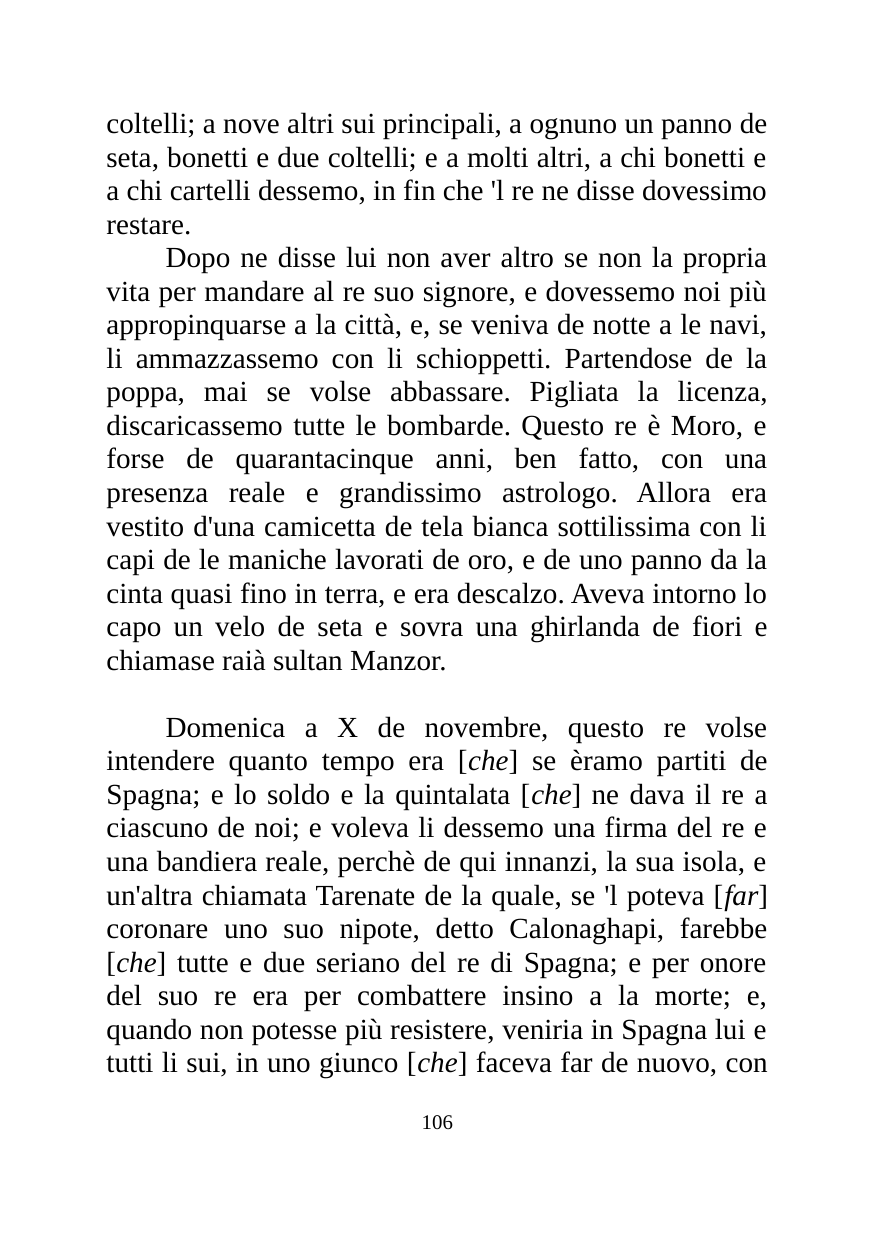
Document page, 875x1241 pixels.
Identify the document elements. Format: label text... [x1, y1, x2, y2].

text Domenica a X de novembre, questo re volse intendere quanto tempo era [che] se èramo partiti de Spagna; e lo soldo e la quintalata [che] ne dava il re a ciascuno de noi; e voleva li dessemo una firma del re e una bandiera reale, perchè de qui innanzi, la sua isola, e un'altra chiamata Tarenate de la quale, se 'l poteva [far] coronare uno suo nipote, detto Calonaghapi, farebbe [che] tutte e due seriano del re di Spagna; e per onore del suo re era per combattere insino a la morte; e, quando non potesse più resistere, veniria in Spagna lui e tutti li sui, in uno giunco [che] faceva far de nuovo, con [106, 710, 768, 1079]
text Dopo ne disse lui non aver altro se non la propria vita per mandare al re suo signore, e dovessemo noi più appropinquarse a la città, e, se veniva de notte a le navi, li ammazzassemo con li schioppetti. Partendose de la poppa, mai se volse abbassare. Pigliata la licenza, discaricassemo tutte le bombarde. Questo re è Moro, e forse de quarantacinque anni, ben fatto, con una presenza reale e grandissimo astrologo. Allora era vestito d'una camicetta de tela bianca sottilissima con li capi de le maniche lavorati de oro, e de uno panno da la cinta quasi fino in terra, e era descalzo. Aveva intorno lo capo un velo de seta e sovra una ghirlanda de fiori e chiamase raià sultan Manzor. [106, 240, 768, 676]
text coltelli; a nove altri sui principali, a ognuno un panno de seta, bonetti e due coltelli; e a molti altri, a chi bonetti e a chi cartelli dessemo, in fin che 'l re ne disse dovessimo restare. [106, 106, 768, 240]
